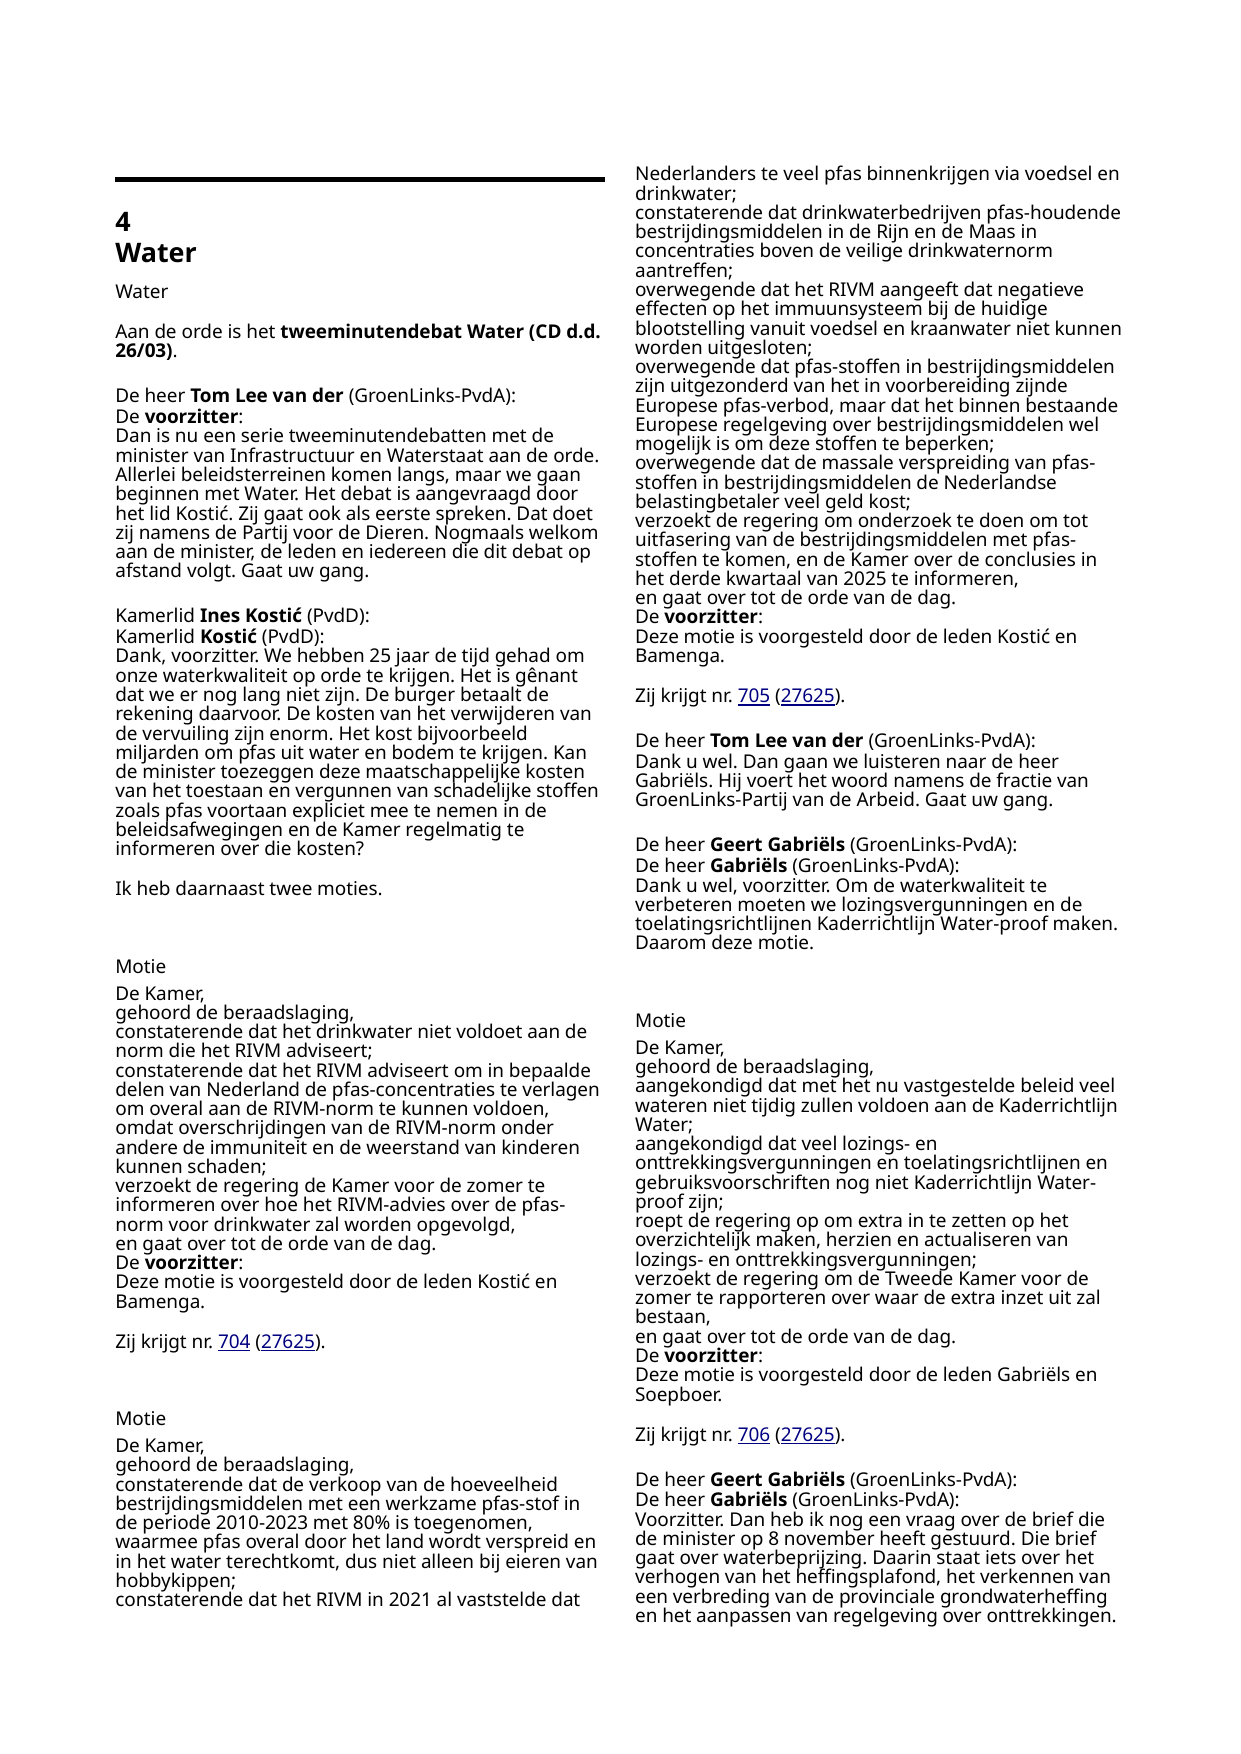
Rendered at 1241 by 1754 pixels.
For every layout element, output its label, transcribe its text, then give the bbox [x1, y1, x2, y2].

text Deze motie is voorgesteld door de leden Kostić en Bamenga. [115, 1273, 605, 1312]
text Dank u wel. Dan gaan we luisteren naar de heer Gabriëls. Hij voert het woord namens de fractie van GroenLinks-Partij van de Arbeid. Gaat uw gang. [635, 753, 1125, 811]
text Aan de orde is het tweeminutendebat Water (CD d.d. 26/03). [115, 323, 605, 362]
text gehoord de beraadslaging, [115, 1004, 605, 1023]
text en gaat over tot de orde van de dag. [115, 1235, 605, 1254]
text Zij krijgt nr. 704 (27625). [115, 1333, 605, 1352]
text aangekondigd dat veel lozings- en onttrekkingsvergunningen en toelatingsrichtlijnen en gebruiksvoorschriften nog niet Kaderrichtlijn Water-proof zijn; [635, 1135, 1125, 1212]
text 4 [115, 203, 605, 239]
text Dank, voorzitter. We hebben 25 jaar de tijd gehad om onze waterkwaliteit op orde te krijgen. Het is gênant dat we er nog lang niet zijn. De burger betaalt de rekening daarvoor. De kosten van het verwijderen van de vervuiling zijn enorm. Het kost bijvoorbeeld miljarden om pfas uit water en bodem te krijgen. Kan de minister toezeggen deze maatschappelijke kosten van het toestaan en vergunnen van schadelijke stoffen zoals pfas voortaan expliciet mee te nemen in de beleidsafwegingen en de Kamer regelmatig te informeren over die kosten? [115, 647, 605, 859]
text Nederlanders te veel pfas binnenkrijgen via voedsel en drinkwater; [635, 165, 1125, 204]
text constaterende dat het drinkwater niet voldoet aan de norm die het RIVM adviseert; [115, 1023, 605, 1062]
text roept de regering op om extra in te zetten op het overzichtelijk maken, herzien en actualiseren van lozings- en onttrekkingsvergunningen; [635, 1212, 1125, 1270]
text constaterende dat de verkoop van de hoeveelheid bestrijdingsmiddelen met een werkzame pfas-stof in de periode 2010-2023 met 80% is toegenomen, waarmee pfas overal door het land wordt verspreid en in het water terechtkomt, dus niet alleen bij eieren van hobbykippen; [115, 1476, 605, 1591]
text Kamerlid Ines Kostić (PvdD): [115, 602, 605, 628]
text en gaat over tot de orde van de dag. [635, 589, 1125, 608]
text Motie [115, 1406, 605, 1431]
text De heer Geert Gabriëls (GroenLinks-PvdA): [635, 1466, 1125, 1491]
text constaterende dat het RIVM in 2021 al vaststelde dat [115, 1591, 605, 1611]
text Deze motie is voorgesteld door de leden Kostić en Bamenga. [635, 628, 1125, 666]
text De voorzitter: [115, 408, 605, 427]
text De heer Tom Lee van der (GroenLinks-PvdA): [115, 382, 605, 408]
text Water [115, 239, 605, 283]
text Kamerlid Kostić (PvdD): [115, 628, 605, 647]
text gehoord de beraadslaging, [115, 1456, 605, 1476]
text Zij krijgt nr. 706 (27625). [635, 1426, 1125, 1445]
text Motie [115, 953, 605, 978]
text De voorzitter: [635, 1347, 1125, 1366]
text overwegende dat de massale verspreiding van pfas-stoffen in bestrijdingsmiddelen de Nederlandse belastingbetaler veel geld kost; [635, 454, 1125, 512]
text De Kamer, [115, 1437, 605, 1456]
text De Kamer, [635, 1039, 1125, 1058]
text verzoekt de regering om de Tweede Kamer voor de zomer te rapporteren over waar de extra inzet uit zal bestaan, [635, 1270, 1125, 1328]
text Dan is nu een serie tweeminutendebatten met de minister van Infrastructuur en Waterstaat aan de orde. Allerlei beleidsterreinen komen langs, maar we gaan beginnen met Water. Het debat is aangevraagd door het lid Kostić. Zij gaat ook als eerste spreken. Dat doet zij namens de Partij voor de Dieren. Nogmaals welkom aan de minister, de leden en iedereen die dit debat op afstand volgt. Gaat uw gang. [115, 427, 605, 582]
text constaterende dat drinkwaterbedrijven pfas-houdende bestrijdingsmiddelen in de Rijn en de Maas in concentraties boven de veilige drinkwaternorm aantreffen; [635, 204, 1125, 281]
text De heer Geert Gabriëls (GroenLinks-PvdA): [635, 832, 1125, 857]
text aangekondigd dat met het nu vastgestelde beleid veel wateren niet tijdig zullen voldoen aan de Kaderrichtlijn Water; [635, 1077, 1125, 1135]
text overwegende dat het RIVM aangeeft dat negatieve effecten op het immuunsysteem bij de huidige blootstelling vanuit voedsel en kraanwater niet kunnen worden uitgesloten; [635, 281, 1125, 358]
text Ik heb daarnaast twee moties. [115, 880, 605, 899]
text gehoord de beraadslaging, [635, 1058, 1125, 1077]
text Zij krijgt nr. 705 (27625). [635, 687, 1125, 706]
text en gaat over tot de orde van de dag. [635, 1328, 1125, 1347]
text verzoekt de regering om onderzoek te doen om tot uitfasering van de bestrijdingsmiddelen met pfas-stoffen te komen, en de Kamer over de conclusies in het derde kwartaal van 2025 te informeren, [635, 512, 1125, 589]
text Deze motie is voorgesteld door de leden Gabriëls en Soepboer. [635, 1366, 1125, 1405]
text De heer Gabriëls (GroenLinks-PvdA): [635, 1491, 1125, 1511]
text Water [115, 283, 605, 302]
text Motie [635, 1007, 1125, 1033]
text Dank u wel, voorzitter. Om de waterkwaliteit te verbeteren moeten we lozingsvergunningen en de toelatingsrichtlijnen Kaderrichtlijn Water-proof maken. Daarom deze motie. [635, 877, 1125, 954]
text De voorzitter: [635, 608, 1125, 628]
text constaterende dat het RIVM adviseert om in bepaalde delen van Nederland de pfas-concentraties te verlagen om overal aan de RIVM-norm te kunnen voldoen, omdat overschrijdingen van de RIVM-norm onder andere de immuniteit en de weerstand van kinderen kunnen schaden; [115, 1062, 605, 1177]
text De voorzitter: [115, 1254, 605, 1273]
text De heer Gabriëls (GroenLinks-PvdA): [635, 857, 1125, 877]
text overwegende dat pfas-stoffen in bestrijdingsmiddelen zijn uitgezonderd van het in voorbereiding zijnde Europese pfas-verbod, maar dat het binnen bestaande Europese regelgeving over bestrijdingsmiddelen wel mogelijk is om deze stoffen te beperken; [635, 358, 1125, 454]
text De Kamer, [115, 984, 605, 1004]
text verzoekt de regering de Kamer voor de zomer te informeren over hoe het RIVM-advies over de pfas-norm voor drinkwater zal worden opgevolgd, [115, 1177, 605, 1235]
text De heer Tom Lee van der (GroenLinks-PvdA): [635, 727, 1125, 753]
text Voorzitter. Dan heb ik nog een vraag over de brief die de minister op 8 november heeft gestuurd. Die brief gaat over waterbeprijzing. Daarin staat iets over het verhogen van het heffingsplafond, het verkennen van een verbreding van de provinciale grondwaterheffing en het aanpassen van regelgeving over onttrekkingen. [635, 1511, 1125, 1626]
